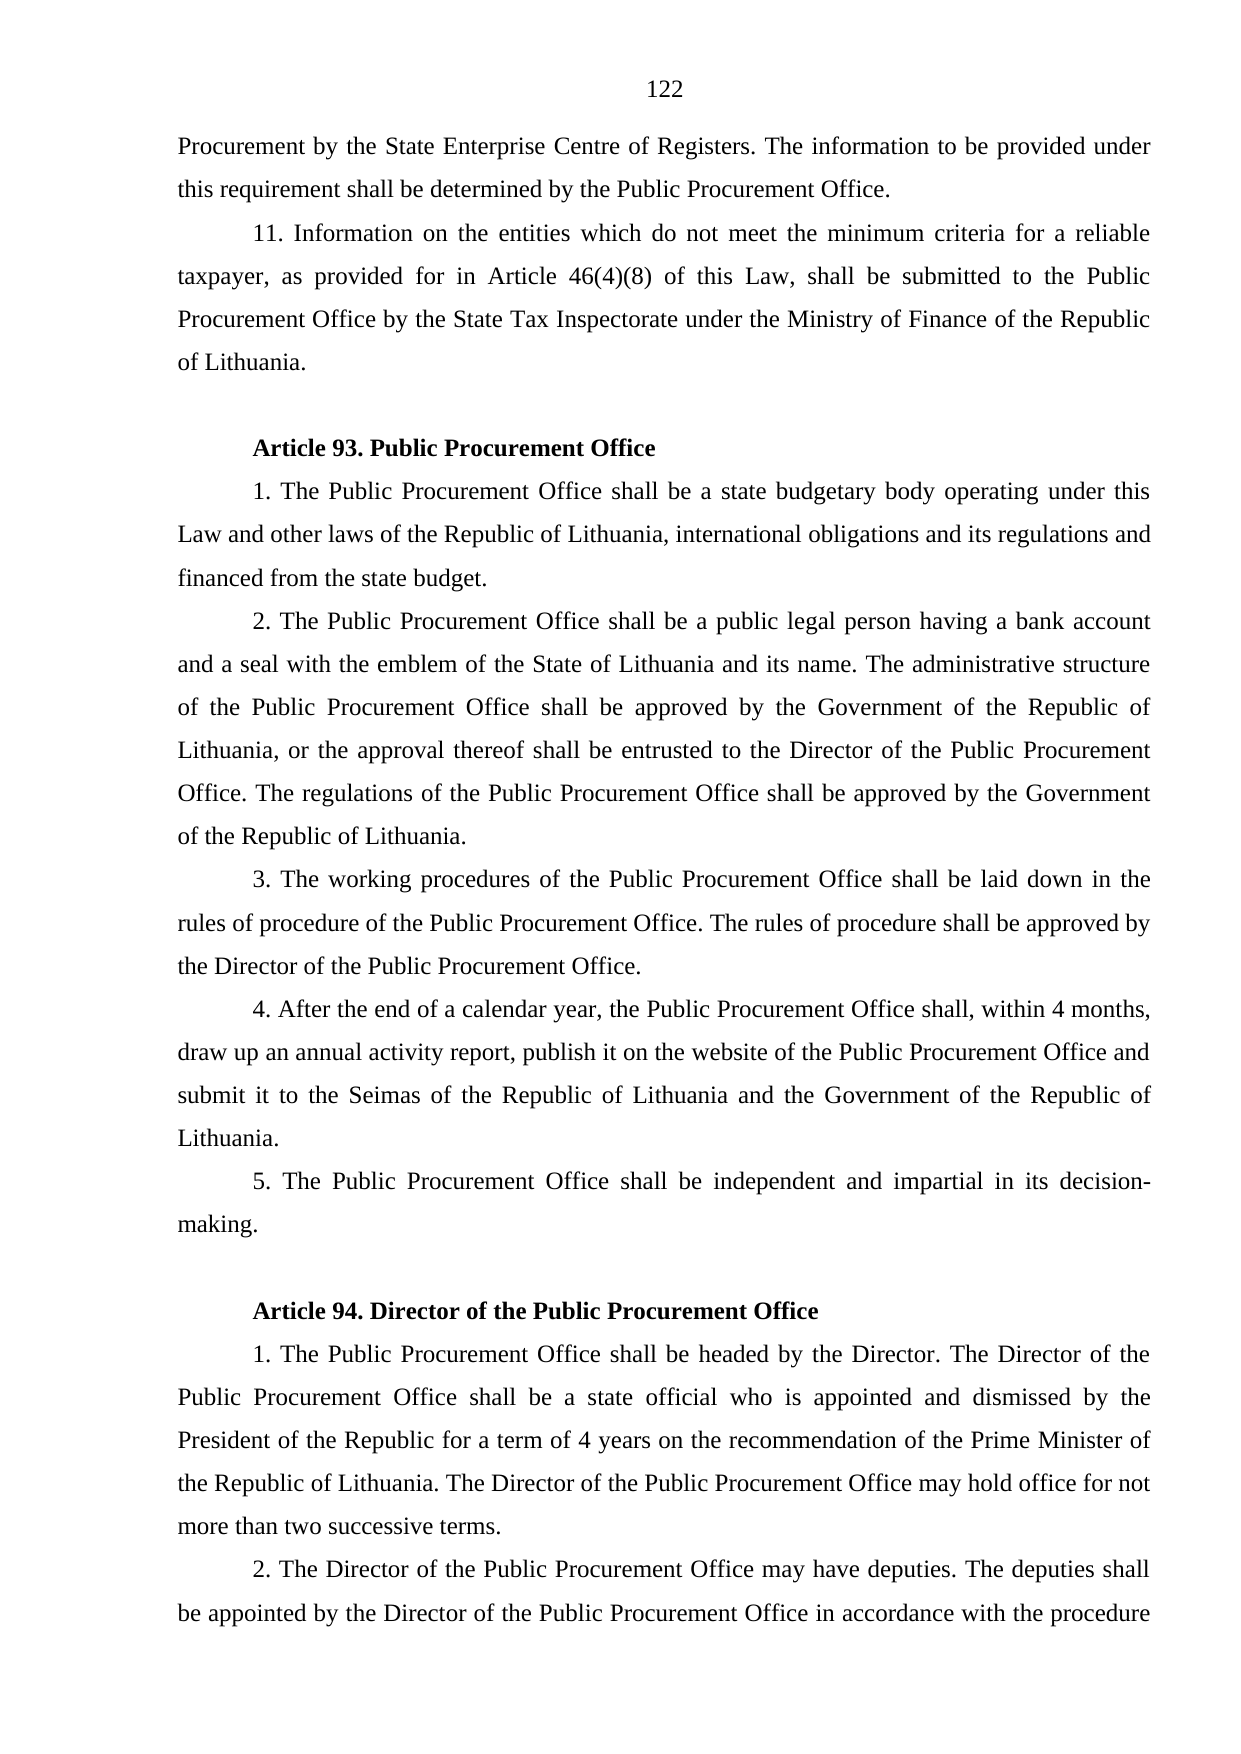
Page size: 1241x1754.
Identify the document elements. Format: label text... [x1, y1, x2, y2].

text 3. The working procedures of the Public Procurement Office shall be laid down in the rules of procedure of the Public Procurement Office. The rules of procedure shall be approved by the Director of the Public Procurement Office. [177, 864, 1152, 979]
text 5. The Public Procurement Office shall be independent and impartial in its decision-making. [177, 1166, 1152, 1238]
text Procurement by the State Enterprise Centre of Registers. The information to be provided under this requirement shall be determined by the Public Procurement Office. [177, 131, 1152, 203]
text Article 94. Director of the Public Procurement Office [177, 1296, 1152, 1324]
text 2. The Director of the Public Procurement Office may have deputies. The deputies shall be appointed by the Director of the Public Procurement Office in accordance with the procedure [177, 1554, 1152, 1626]
text 4. After the end of a calendar year, the Public Procurement Office shall, within 4 months, draw up an annual activity report, publish it on the website of the Public Procurement Office and submit it to the Seimas of the Republic of Lithuania and the Government of the Republic of Lithuania. [177, 994, 1152, 1152]
text 11. Information on the entities which do not meet the minimum criteria for a reliable taxpayer, as provided for in Article 46(4)(8) of this Law, shall be submitted to the Public Procurement Office by the State Tax Inspectorate under the Ministry of Finance of the Republic of Lithuania. [177, 218, 1152, 376]
text 1. The Public Procurement Office shall be headed by the Director. The Director of the Public Procurement Office shall be a state official who is appointed and dismissed by the President of the Republic for a term of 4 years on the recommendation of the Prime Minister of the Republic of Lithuania. The Director of the Public Procurement Office may hold office for not more than two successive terms. [177, 1339, 1152, 1540]
text 1. The Public Procurement Office shall be a state budgetary body operating under this Law and other laws of the Republic of Lithuania, international obligations and its regulations and financed from the state budget. [177, 476, 1152, 591]
text 2. The Public Procurement Office shall be a public legal person having a bank account and a seal with the emblem of the State of Lithuania and its name. The administrative structure of the Public Procurement Office shall be approved by the Government of the Republic of Lithuania, or the approval thereof shall be entrusted to the Director of the Public Procurement Office. The regulations of the Public Procurement Office shall be approved by the Government of the Republic of Lithuania. [177, 606, 1152, 850]
text Article 93. Public Procurement Office [177, 433, 1152, 462]
